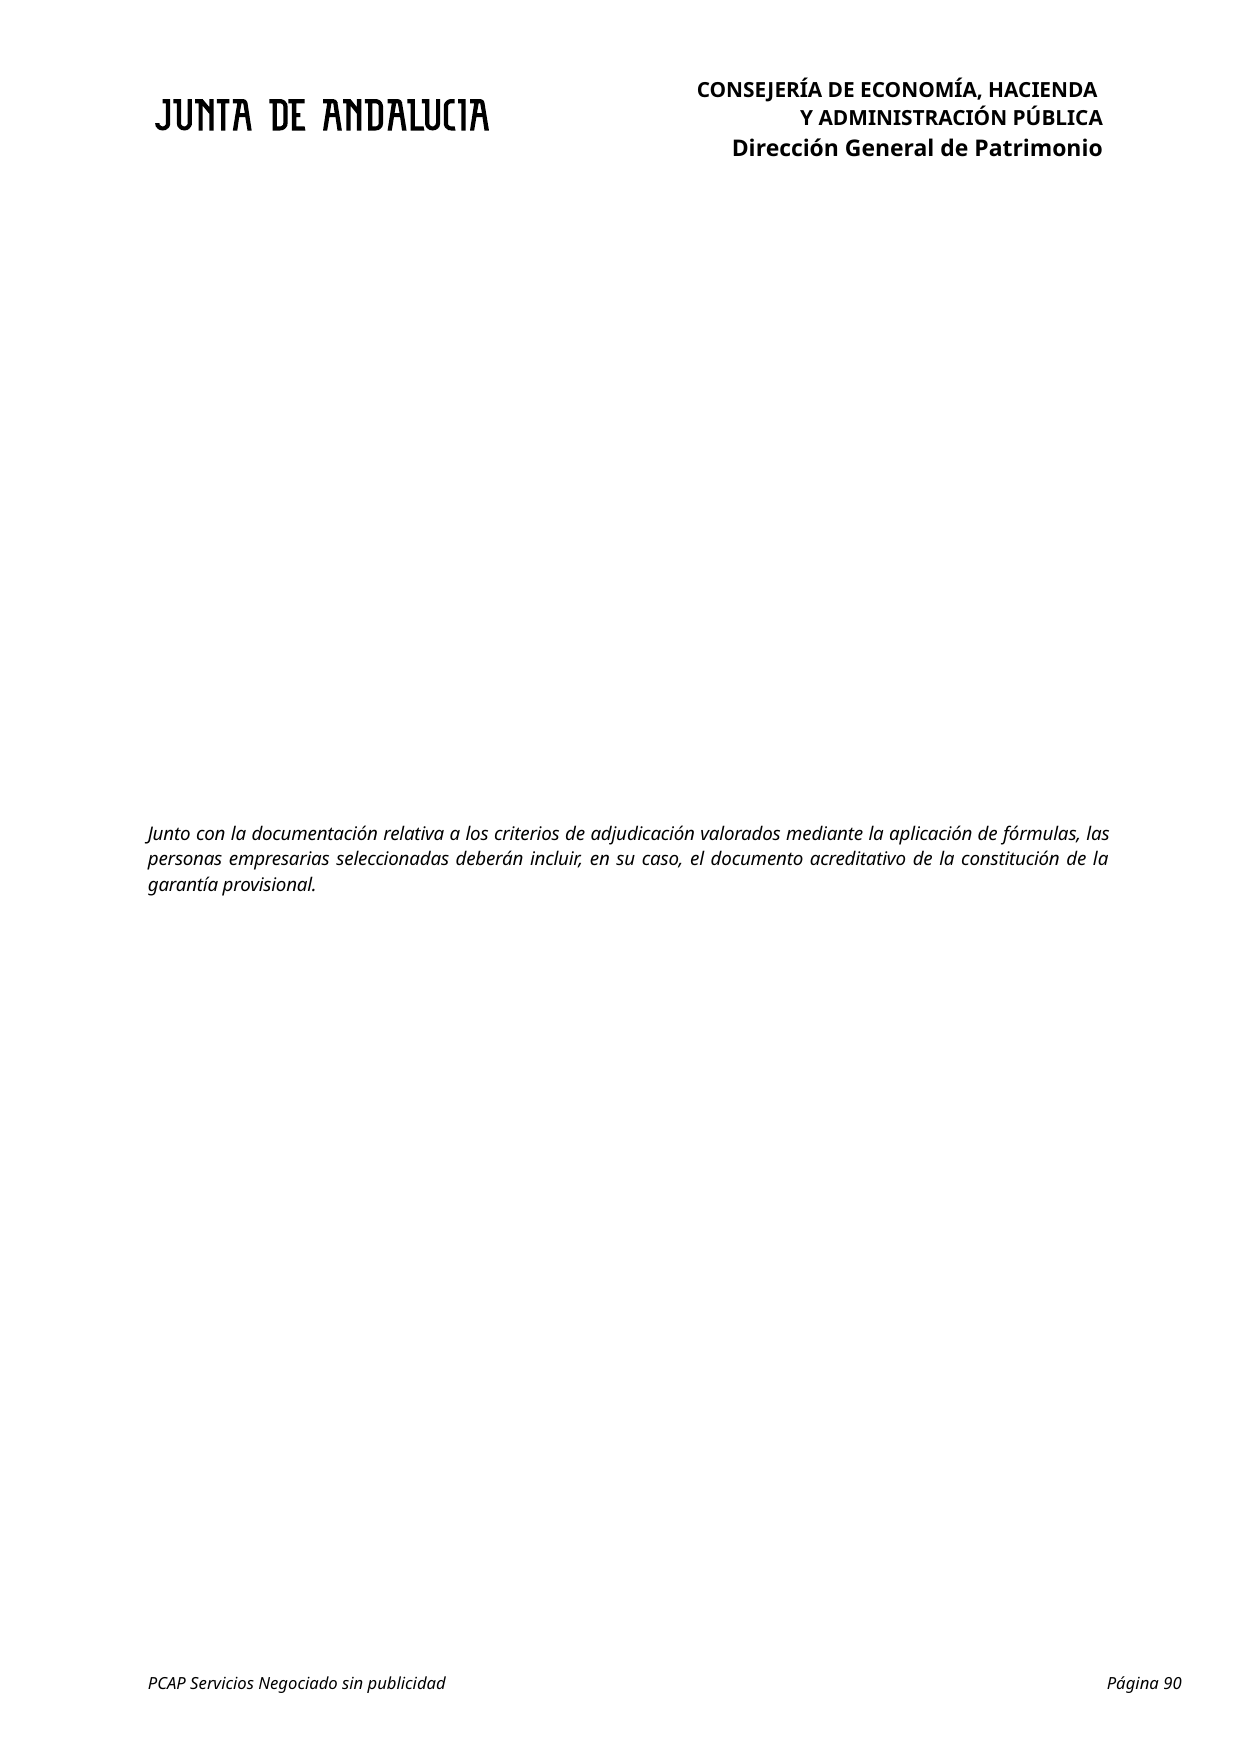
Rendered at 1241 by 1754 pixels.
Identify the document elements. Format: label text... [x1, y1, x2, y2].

text Junto con la documentación relativa a los criterios de adjudicación valorados mediante la aplicación de fórmulas, las personas empresarias seleccionadas deberán incluir, en su caso, el documento acreditativo de la constitución de la garantía provisional. [148, 820, 1110, 897]
